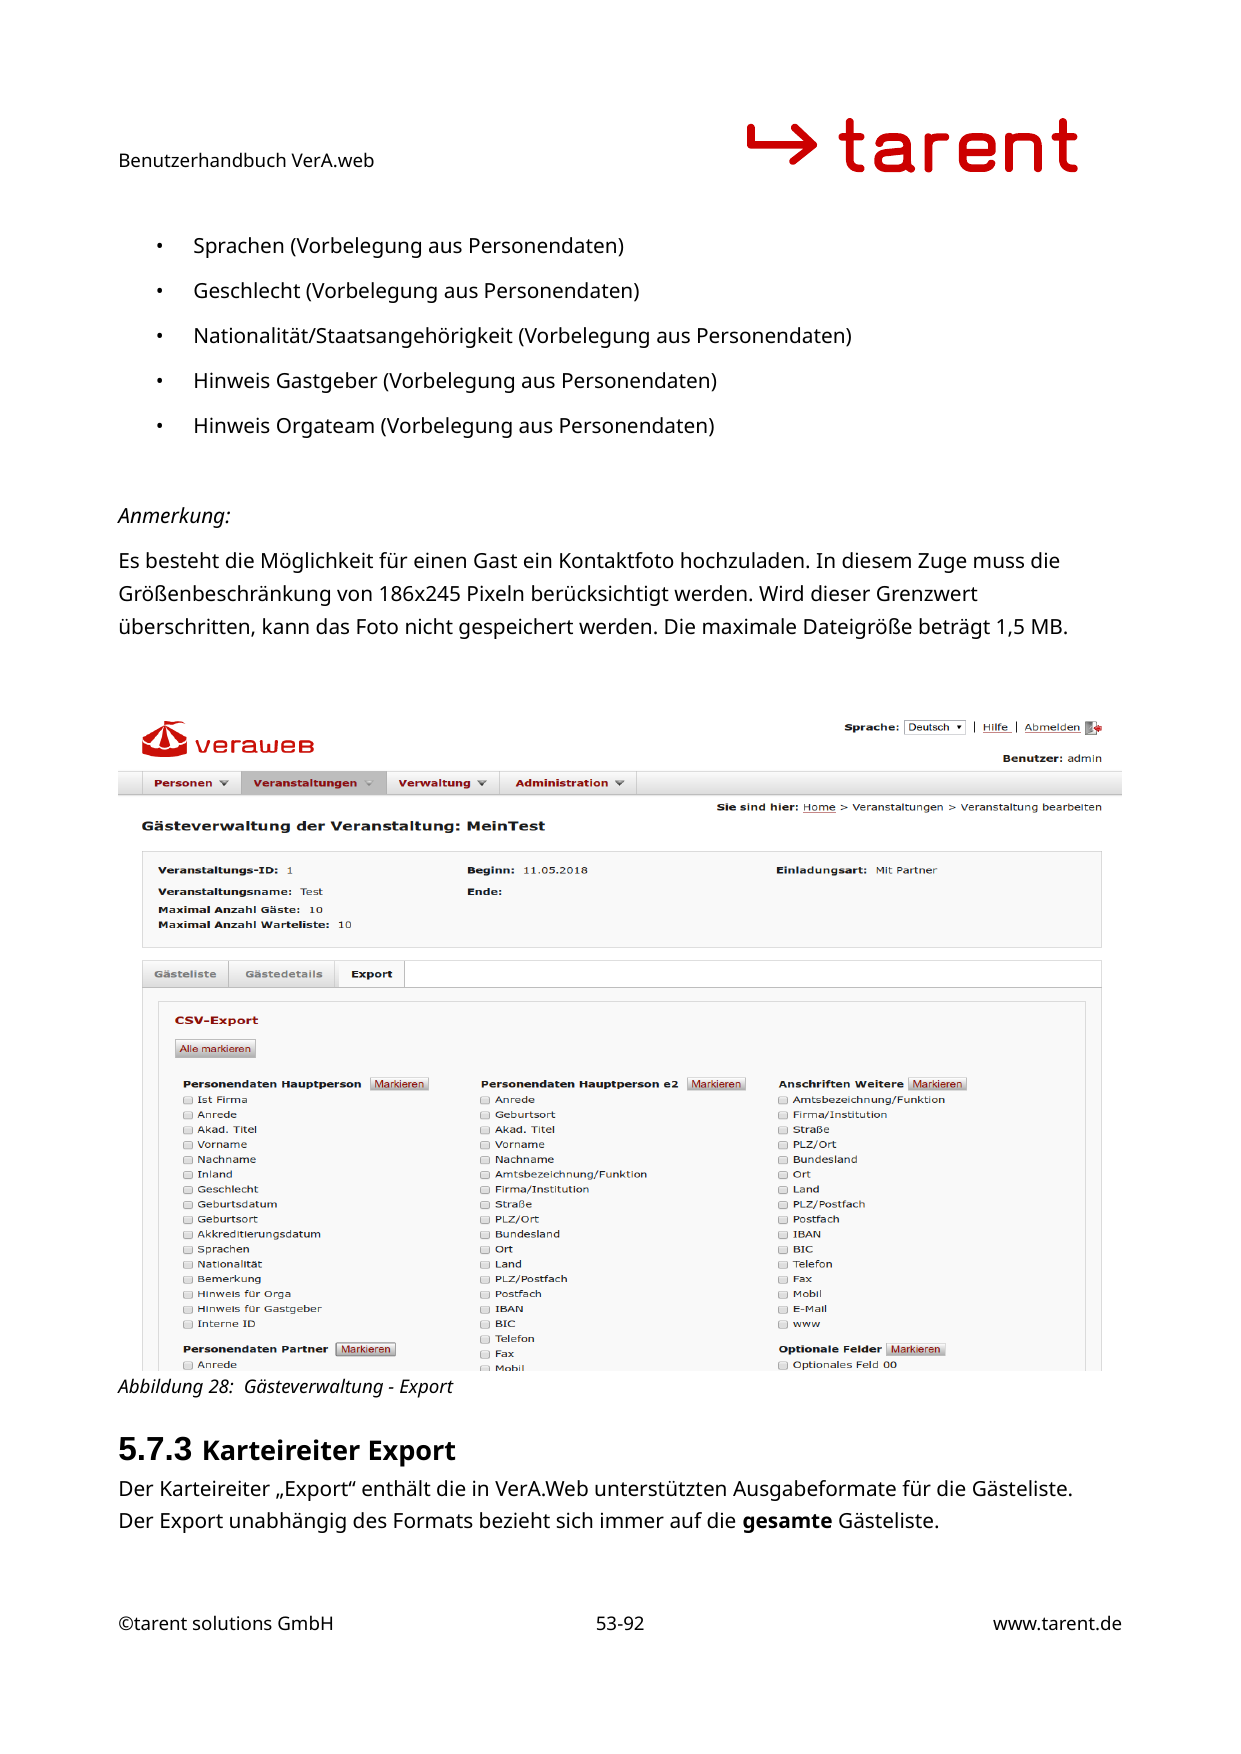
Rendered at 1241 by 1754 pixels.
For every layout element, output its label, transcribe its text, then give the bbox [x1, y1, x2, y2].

text [118, 702, 1122, 714]
text Es besteht die Möglichkeit für einen Gast ein Kontaktfoto hochzuladen. In diesem Zuge muss die Größenbeschränkung von 186x245 Pixeln berücksichtigt werden. Wird dieser Grenzwert überschritten, kann das Foto nicht gespeichert werden. Die maximale Dateigröße beträgt 1,5 MB. [118, 547, 1122, 640]
text Der Export unabhängig des Formats bezieht sich immer auf die gesamte Gästeliste. [118, 1506, 1122, 1535]
list Sprachen (Vorbelegung aus Personendaten) [156, 232, 1122, 260]
subtitle Karteireiter Export [118, 1399, 1122, 1468]
text Abbildung 28: Gästeverwaltung - Export [118, 1371, 1122, 1399]
list Hinweis Gastgeber (Vorbelegung aus Personendaten) [156, 367, 1122, 395]
text Der Karteireiter „Export“ enthält die in VerA.Web unterstützten Ausgabeformate für die Gästeliste. [118, 1474, 1122, 1502]
text Anmerkung: [118, 502, 1122, 530]
list Hinweis Orgateam (Vorbelegung aus Personendaten) [156, 412, 1122, 440]
subtitle [118, 657, 1122, 702]
picture [118, 714, 1122, 1371]
list Geschlecht (Vorbelegung aus Personendaten) [156, 277, 1122, 305]
list Nationalität/Staatsangehörigkeit (Vorbelegung aus Personendaten) [156, 322, 1122, 350]
